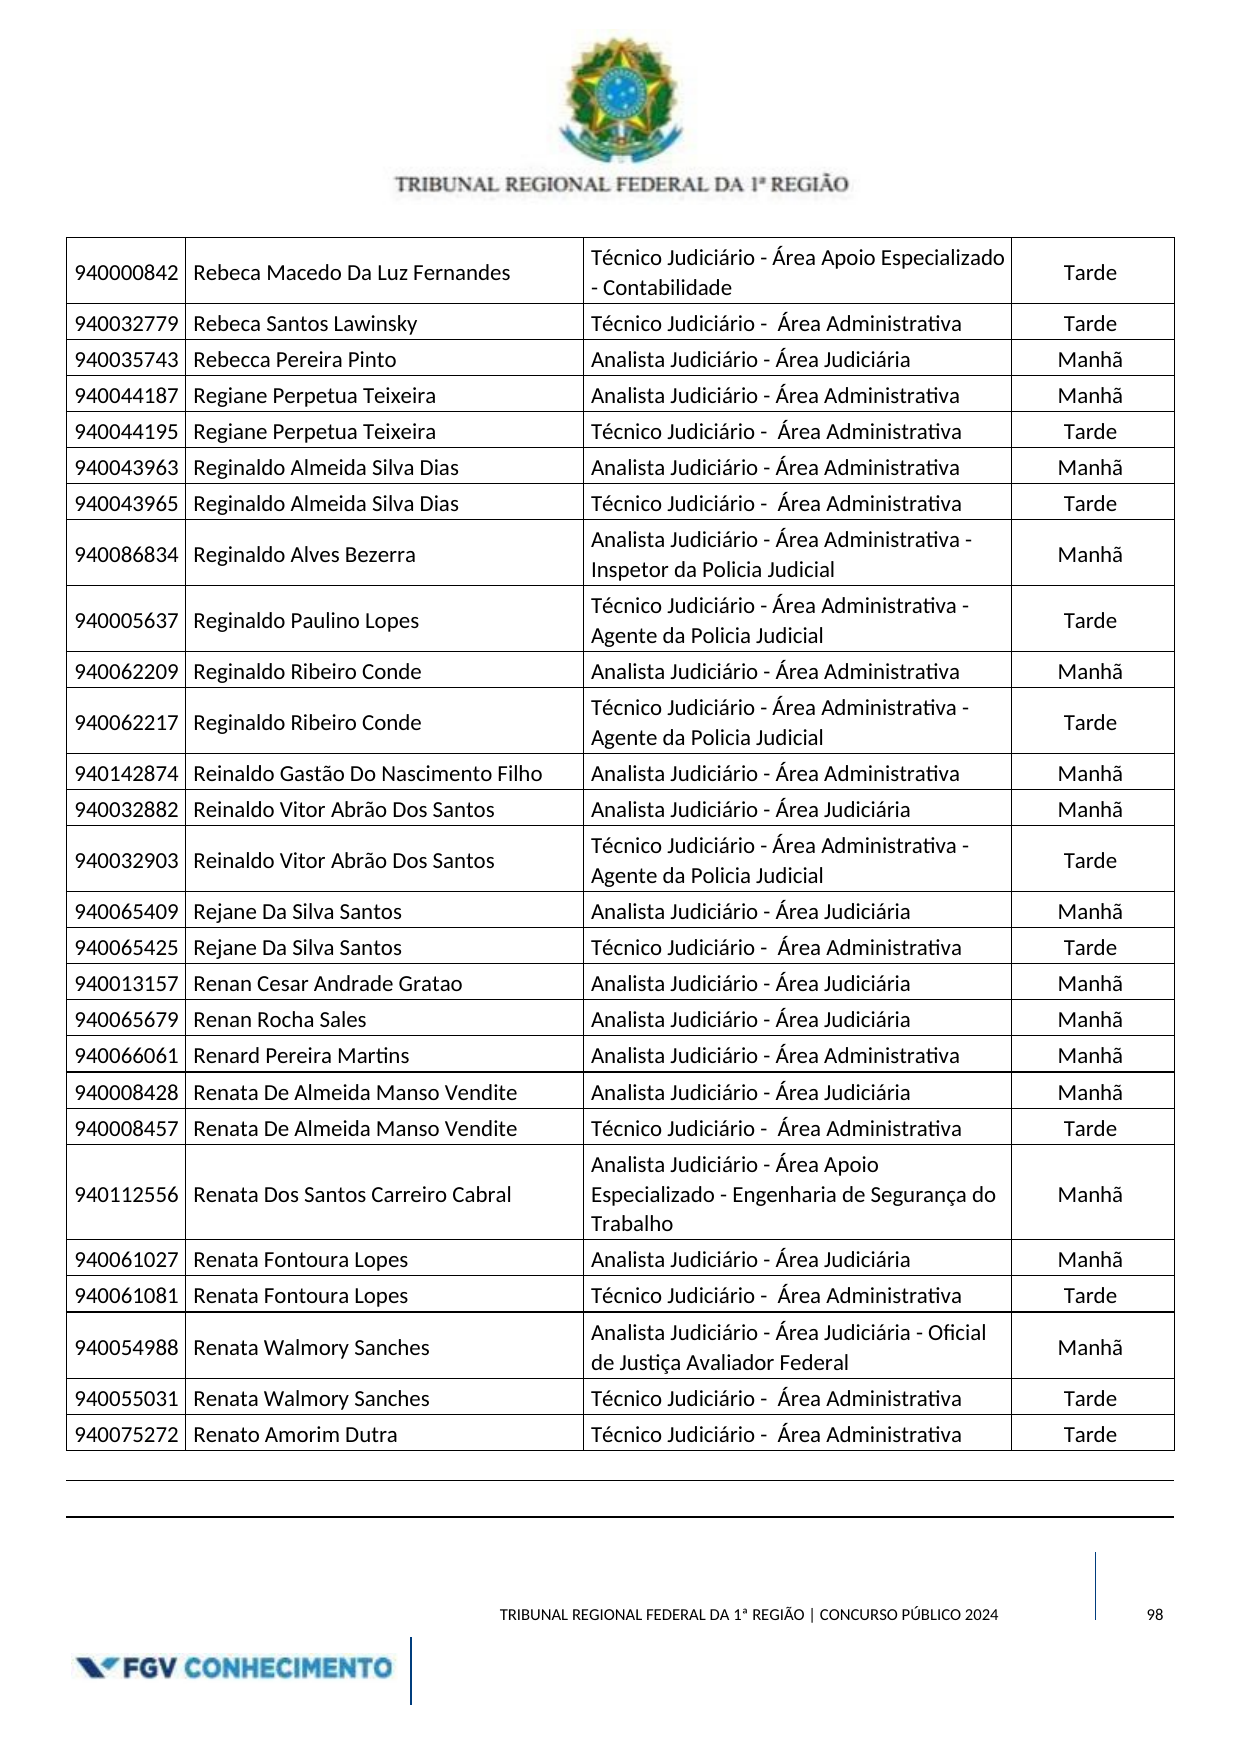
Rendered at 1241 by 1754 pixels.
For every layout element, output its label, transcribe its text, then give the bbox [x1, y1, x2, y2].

table_cell Técnico Judiciário - Área Administrativa [584, 1379, 1011, 1413]
table_cell Tarde [1012, 484, 1174, 519]
table_cell Tarde [1012, 1415, 1174, 1449]
table_cell Analista Judiciário - Área Administrativa - Inspetor da Policia Judicial [584, 520, 1011, 585]
table_cell Tarde [1012, 304, 1174, 339]
table_cell Reinaldo Vitor Abrão Dos Santos [186, 790, 583, 825]
table_cell 940065425 [67, 928, 185, 963]
table_cell Rebeca Macedo Da Luz Fernandes [186, 238, 583, 303]
table_header Inscrição [66, 1481, 186, 1516]
table_cell Analista Judiciário - Área Judiciária [584, 1000, 1011, 1035]
table_cell Manhã [1012, 892, 1174, 927]
table_cell Reginaldo Almeida Silva Dias [186, 484, 583, 519]
table_cell Reginaldo Ribeiro Conde [186, 688, 583, 753]
table_cell Tarde [1012, 1276, 1174, 1311]
table_cell Manhã [1012, 520, 1174, 585]
table_cell 940061027 [67, 1240, 185, 1275]
table_cell 940065679 [67, 1000, 185, 1035]
table_cell Técnico Judiciário - Área Administrativa [584, 304, 1011, 339]
table_cell Técnico Judiciário - Área Administrativa [584, 928, 1011, 963]
table_cell Reginaldo Almeida Silva Dias [186, 448, 583, 483]
table_cell Manhã [1012, 1145, 1174, 1239]
table_cell Analista Judiciário - Área Administrativa [584, 448, 1011, 483]
table_cell Reginaldo Paulino Lopes [186, 586, 583, 651]
table_cell Analista Judiciário - Área Administrativa [584, 652, 1011, 687]
table_cell 940044187 [67, 376, 185, 411]
table_cell 940066061 [67, 1036, 185, 1071]
table_cell Reginaldo Ribeiro Conde [186, 652, 583, 687]
table_cell Analista Judiciário - Área Administrativa [584, 754, 1011, 789]
table_cell Analista Judiciário - Área Judiciária [584, 790, 1011, 825]
table_cell Técnico Judiciário - Área Administrativa [584, 1276, 1011, 1311]
table_cell Analista Judiciário - Área Apoio Especializado - Engenharia de Segurança do Trabalho [584, 1145, 1011, 1239]
table_cell Analista Judiciário - Área Judiciária [584, 340, 1011, 375]
table_cell Tarde [1012, 412, 1174, 447]
table_cell 940035743 [67, 340, 185, 375]
table_cell Analista Judiciário - Área Judiciária [584, 1240, 1011, 1275]
table_cell Manhã [1012, 340, 1174, 375]
table_cell Analista Judiciário - Área Administrativa [584, 376, 1011, 411]
table_cell Analista Judiciário - Área Judiciária [584, 892, 1011, 927]
table_cell Tarde [1012, 238, 1174, 303]
table_cell Técnico Judiciário - Área Administrativa - Agente da Policia Judicial [584, 586, 1011, 651]
table_cell Manhã [1012, 1036, 1174, 1071]
table_cell Regiane Perpetua Teixeira [186, 412, 583, 447]
table_cell Técnico Judiciário - Área Administrativa - Agente da Policia Judicial [584, 826, 1011, 891]
table_cell Reinaldo Vitor Abrão Dos Santos [186, 826, 583, 891]
table_cell Manhã [1012, 1073, 1174, 1107]
table_cell Reinaldo Gastão Do Nascimento Filho [186, 754, 583, 789]
table_cell 940054988 [67, 1313, 185, 1377]
table_cell Técnico Judiciário - Área Administrativa [584, 484, 1011, 519]
table_cell Manhã [1012, 652, 1174, 687]
table_cell Renan Cesar Andrade Gratao [186, 964, 583, 999]
table_cell Rejane Da Silva Santos [186, 928, 583, 963]
table_cell Renata Walmory Sanches [186, 1379, 583, 1413]
table_cell 940013157 [67, 964, 185, 999]
table_cell 940062209 [67, 652, 185, 687]
table_cell 940142874 [67, 754, 185, 789]
table_cell Renata Fontoura Lopes [186, 1276, 583, 1311]
table_cell Manhã [1012, 1000, 1174, 1035]
table_header Nome [186, 1481, 583, 1516]
table_cell Renan Rocha Sales [186, 1000, 583, 1035]
table_header Turno de Prova [1012, 1481, 1174, 1516]
table_cell Tarde [1012, 1379, 1174, 1413]
table_cell 940075272 [67, 1415, 185, 1449]
table_cell Tarde [1012, 688, 1174, 753]
table_cell Manhã [1012, 790, 1174, 825]
table_cell Tarde [1012, 928, 1174, 963]
table_cell Rejane Da Silva Santos [186, 892, 583, 927]
table_cell Rebeca Santos Lawinsky [186, 304, 583, 339]
table_cell 940061081 [67, 1276, 185, 1311]
table_cell 940032779 [67, 304, 185, 339]
table_cell Técnico Judiciário - Área Apoio Especializado - Contabilidade [584, 238, 1011, 303]
table_cell 940044195 [67, 412, 185, 447]
table_cell Manhã [1012, 1313, 1174, 1377]
table_cell Renata De Almeida Manso Vendite [186, 1109, 583, 1143]
table_cell 940065409 [67, 892, 185, 927]
table_cell Analista Judiciário - Área Judiciária [584, 1073, 1011, 1107]
table_cell Tarde [1012, 826, 1174, 891]
table_cell 940043963 [67, 448, 185, 483]
table_header Cargo [584, 1481, 1012, 1516]
table_cell Renata Fontoura Lopes [186, 1240, 583, 1275]
table_cell Técnico Judiciário - Área Administrativa [584, 1415, 1011, 1449]
table_cell Manhã [1012, 1240, 1174, 1275]
table_cell Manhã [1012, 376, 1174, 411]
table_cell 940008457 [67, 1109, 185, 1143]
table_cell Manhã [1012, 448, 1174, 483]
table_cell Tarde [1012, 586, 1174, 651]
table_cell Analista Judiciário - Área Judiciária [584, 964, 1011, 999]
table_cell Manhã [1012, 964, 1174, 999]
table_cell Renata Walmory Sanches [186, 1313, 583, 1377]
table_cell Técnico Judiciário - Área Administrativa [584, 412, 1011, 447]
table_cell Técnico Judiciário - Área Administrativa - Agente da Policia Judicial [584, 688, 1011, 753]
table_cell Técnico Judiciário - Área Administrativa [584, 1109, 1011, 1143]
table_cell 940055031 [67, 1379, 185, 1413]
table_cell Analista Judiciário - Área Administrativa [584, 1036, 1011, 1071]
table_cell 940043965 [67, 484, 185, 519]
table_cell Renard Pereira Martins [186, 1036, 583, 1071]
table_cell 940112556 [67, 1145, 185, 1239]
table_cell Reginaldo Alves Bezerra [186, 520, 583, 585]
table_cell 940005637 [67, 586, 185, 651]
table_cell Rebecca Pereira Pinto [186, 340, 583, 375]
table_cell Renata De Almeida Manso Vendite [186, 1073, 583, 1107]
table_cell Renato Amorim Dutra [186, 1415, 583, 1449]
table_cell 940008428 [67, 1073, 185, 1107]
table_cell Analista Judiciário - Área Judiciária - Oficial de Justiça Avaliador Federal [584, 1313, 1011, 1377]
table_cell Tarde [1012, 1109, 1174, 1143]
table_cell Renata Dos Santos Carreiro Cabral [186, 1145, 583, 1239]
table_cell 940062217 [67, 688, 185, 753]
table_cell Manhã [1012, 754, 1174, 789]
table_cell 940032903 [67, 826, 185, 891]
table_cell Regiane Perpetua Teixeira [186, 376, 583, 411]
table_cell 940086834 [67, 520, 185, 585]
table_cell 940000842 [67, 238, 185, 303]
table_cell 940032882 [67, 790, 185, 825]
